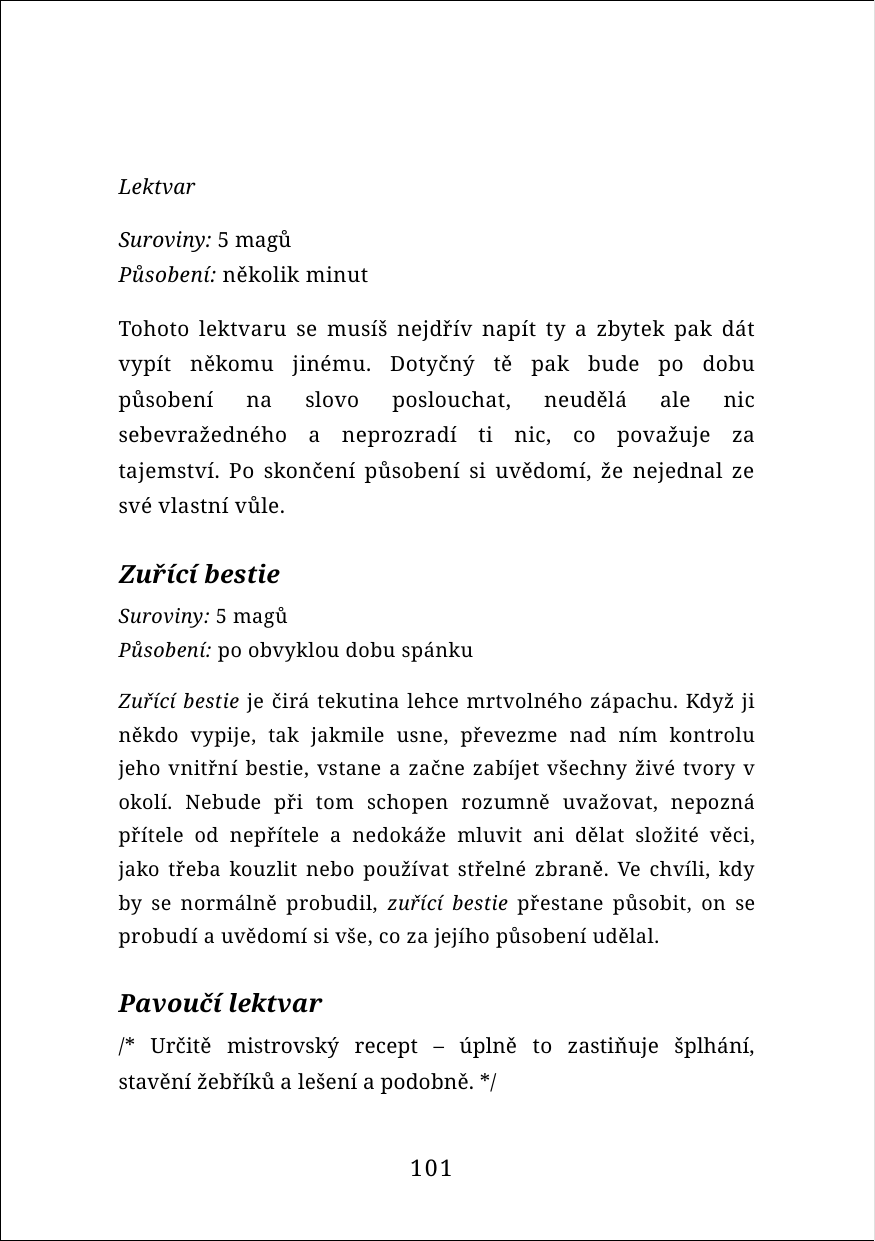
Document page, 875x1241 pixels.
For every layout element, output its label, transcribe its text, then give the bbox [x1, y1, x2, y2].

text Zuřící bestie je čirá tekutina lehce mrtvolného zápachu. Když ji někdo vypije, tak jakmile usne, převezme nad ním kontrolu jeho vnitřní bestie, vstane a začne zabíjet všechny živé tvory v okolí. Nebude při tom schopen rozumně uvažovat, nepozná přítele od nepřítele a nedokáže mluvit ani dělat složité věci, jako třeba kouzlit nebo používat střelné zbraně. Ve chvíli, kdy by se normálně probudil, zuřící bestie přestane působit, on se probudí a uvědomí si vše, co za jejího působení udělal. [118, 687, 756, 950]
text Suroviny: 5 magů Působení: po obvyklou dobu spánku [118, 602, 756, 663]
subtitle Zuřící bestie [118, 556, 756, 590]
text Suroviny: 5 magů Působení: několik minut [118, 225, 756, 289]
subtitle Pavoučí lektvar [118, 986, 756, 1020]
text Tohoto lektvaru se musíš nejdřív napít ty a zbytek pak dát vypít někomu jinému. Dotyčný tě pak bude po dobu působení na slovo poslouchat, neudělá ale nic sebevražedného a neprozradí ti nic, co považuje za tajemství. Po skončení působení si uvědomí, že nejednal ze své vlastní vůle. [118, 314, 756, 520]
text /* Určitě mistrovský recept – úplně to zastiňuje šplhání, stavění žebříků a lešení a podobně. */ [118, 1032, 756, 1096]
text Lektvar [118, 172, 756, 200]
